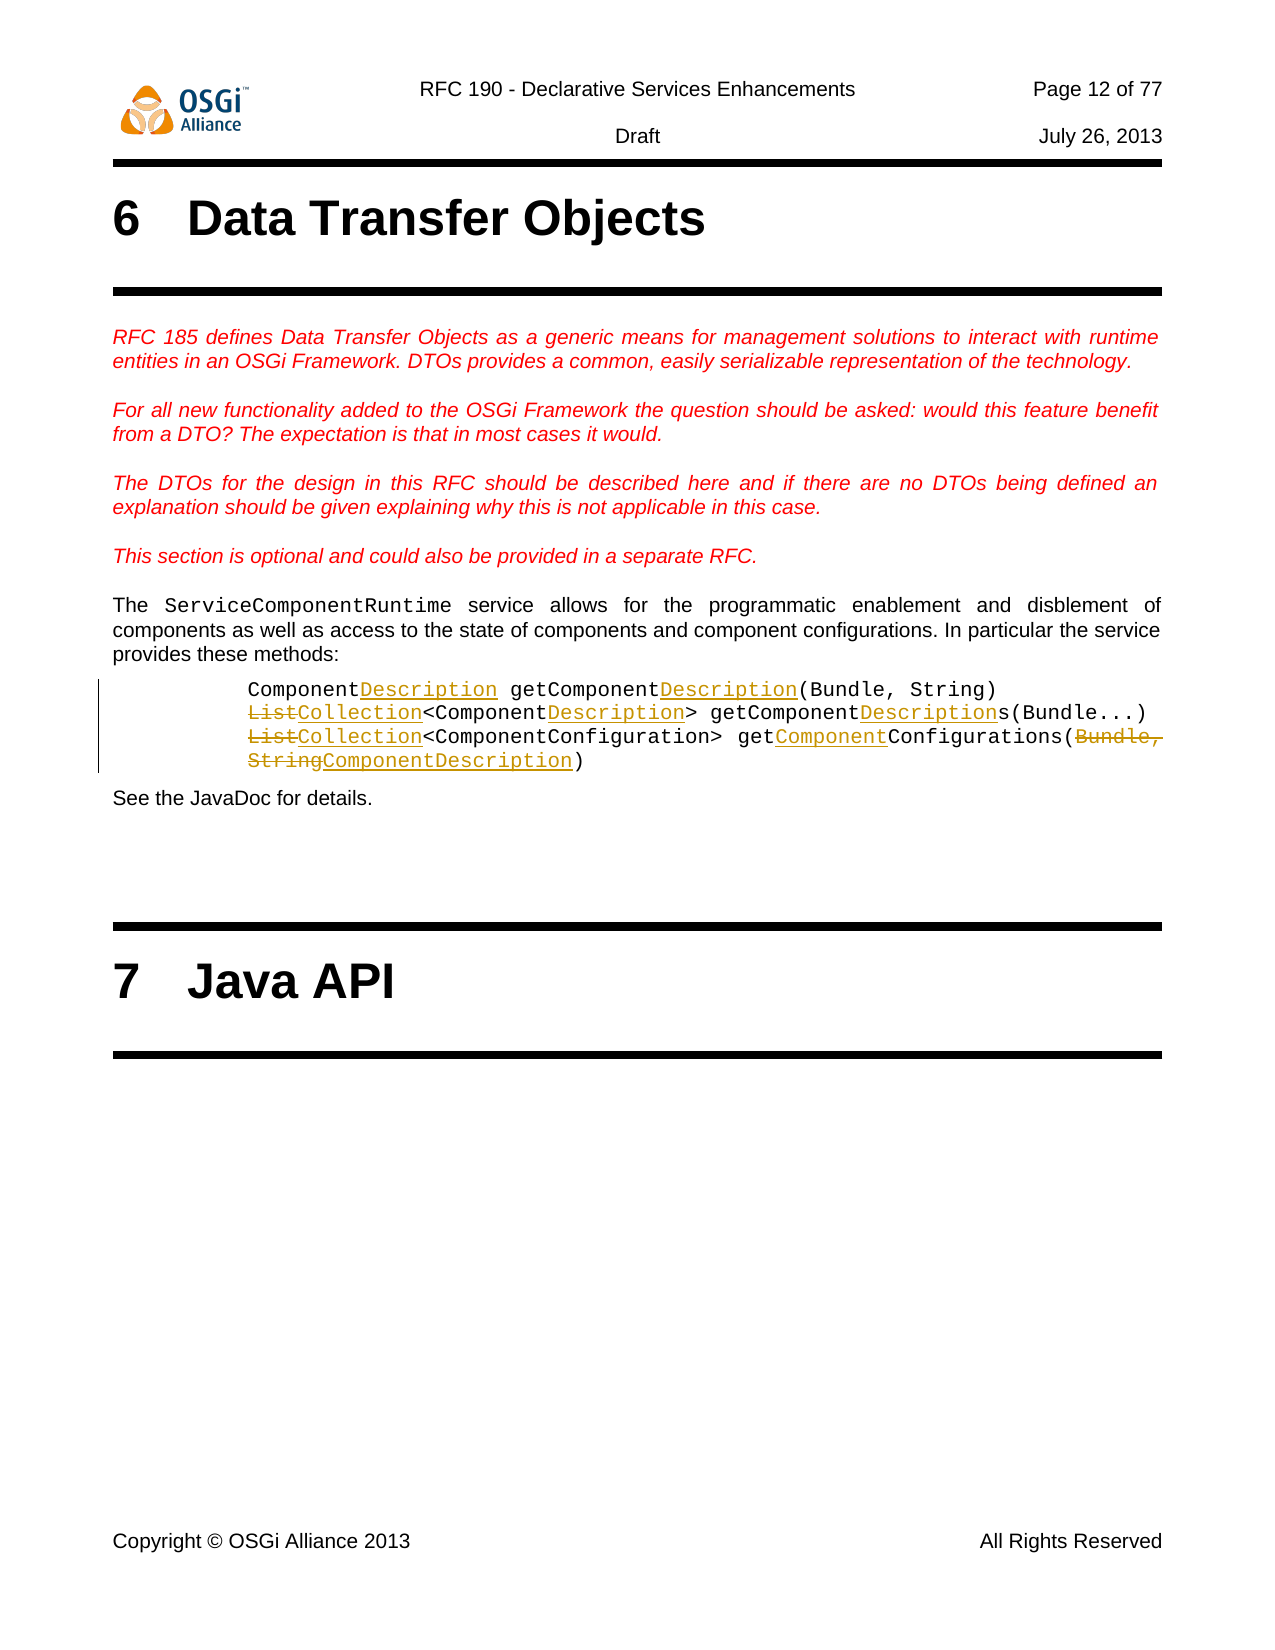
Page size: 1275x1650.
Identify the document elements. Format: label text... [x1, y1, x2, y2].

picture [113, 78, 257, 142]
text RFC 185 defines Data Transfer Objects as a generic means for management solutions to interact with runtime entities in an OSGi Framework. DTOs provides a common, easily serializable representation of the technology. [112, 325, 1162, 373]
text Collection<ComponentDescription> getComponentDescriptions(Bundle...) [247, 702, 1162, 726]
text The DTOs for the design in this RFC should be described here and if there are no DTOs being defined an explanation should be given explaining why this is not applicable in this case. [112, 471, 1162, 518]
text This section is optional and could also be provided in a separate RFC. [112, 543, 1162, 567]
subtitle Data Transfer Objects [112, 160, 1162, 296]
text For all new functionality added to the OSGi Framework the question should be asked: would this feature benefit from a DTO? The expectation is that in most cases it would. [112, 398, 1162, 446]
text The ServiceComponentRuntime service allows for the programmatic enablement and disblement of components as well as access to the state of components and component configurations. In particular the service provides these methods: [112, 592, 1162, 666]
subtitle Java API [112, 923, 1162, 1059]
text ComponentDescription getComponentDescription(Bundle, String) [247, 679, 1162, 702]
text See the JavaDoc for details. [112, 786, 1162, 810]
text Collection<ComponentConfiguration> getComponentConfigurations(ComponentDescription) [247, 726, 1162, 773]
